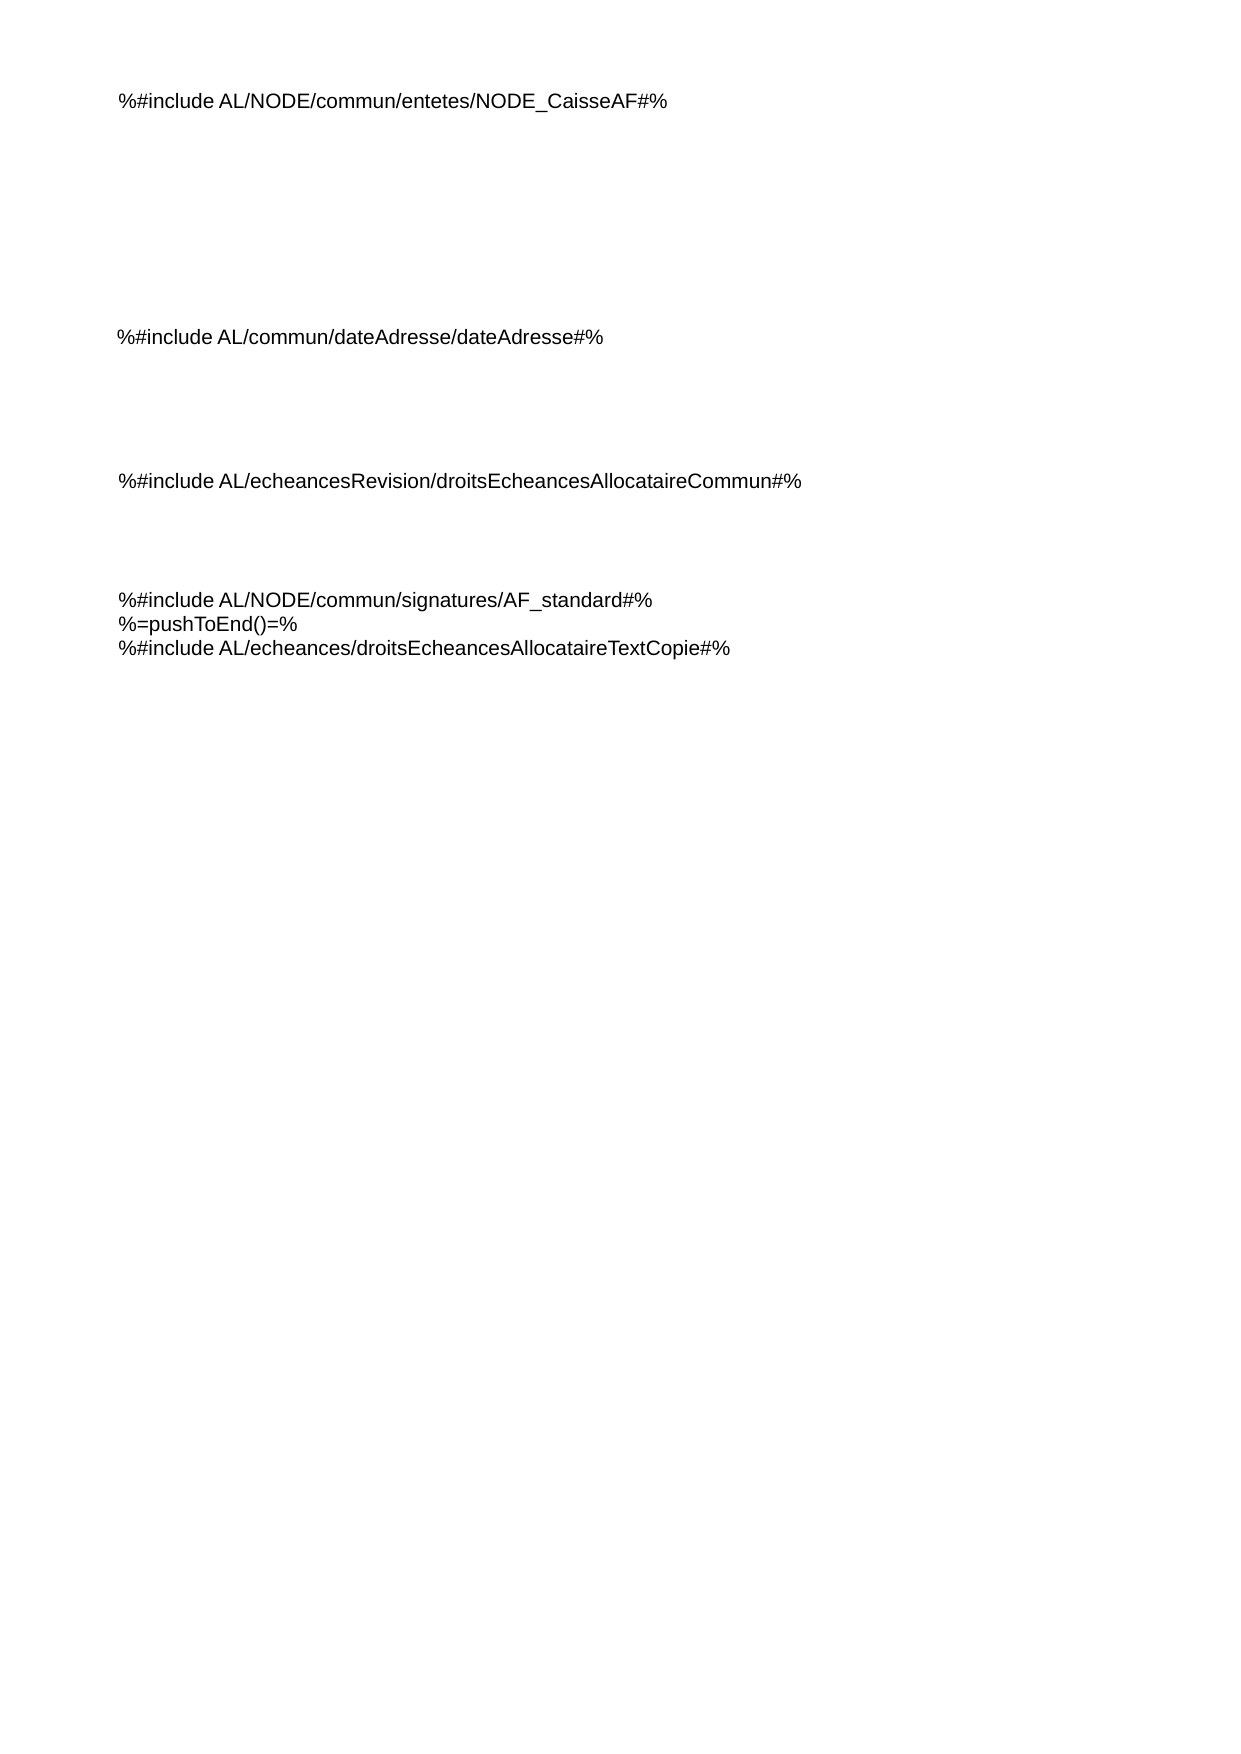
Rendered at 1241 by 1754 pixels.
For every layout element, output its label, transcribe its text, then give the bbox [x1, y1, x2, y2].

text %=pushToEnd()=% [118, 612, 1122, 636]
text %#include AL/commun/dateAdresse/dateAdresse#% [117, 325, 1131, 349]
text %#include AL/NODE/commun/signatures/AF_standard#% [118, 588, 1122, 612]
text %#include AL/echeances/droitsEcheancesAllocataireTextCopie#% [118, 636, 1122, 660]
text %#include AL/echeancesRevision/droitsEcheancesAllocataireCommun#% [118, 468, 1122, 492]
